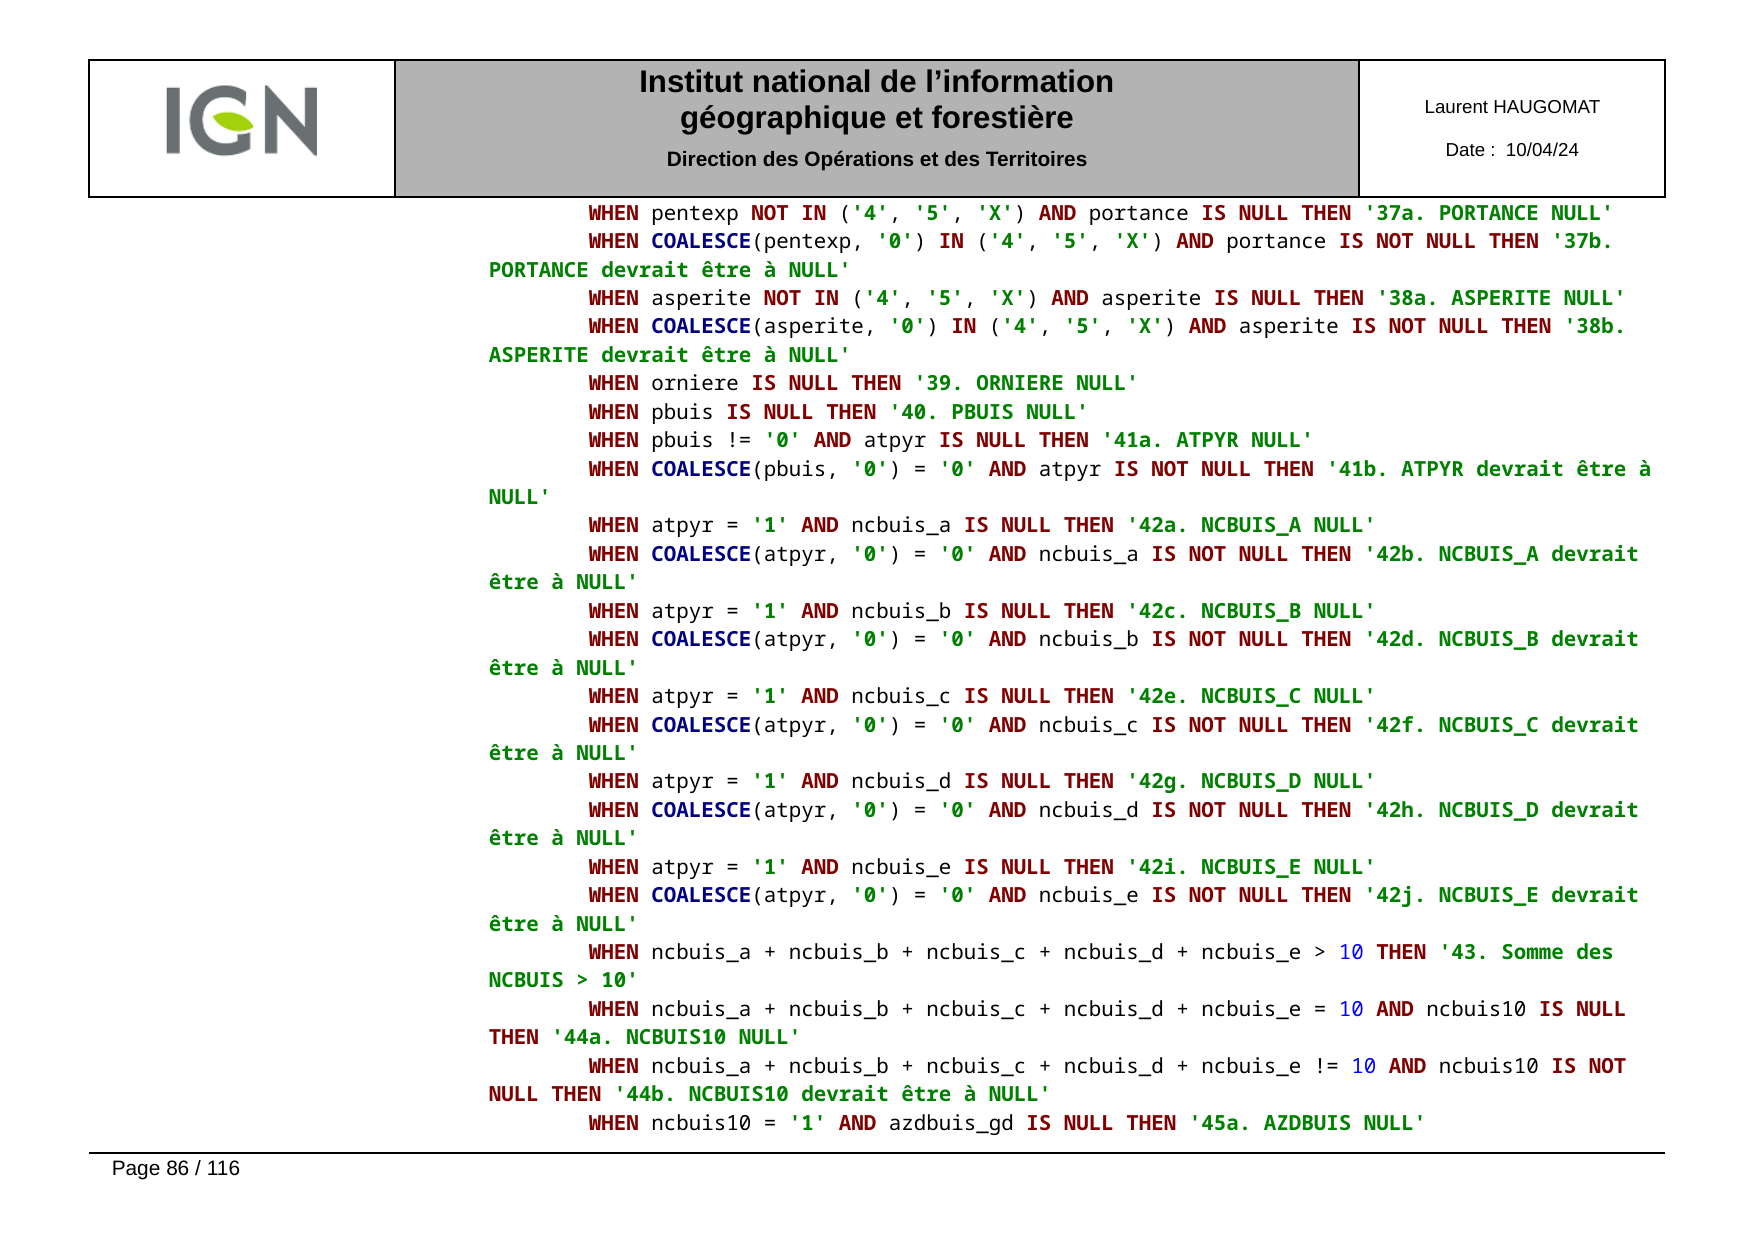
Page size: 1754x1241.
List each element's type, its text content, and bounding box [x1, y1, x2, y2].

table_cell WHEN pentexp NOT IN ('4', '5', 'X') AND portance IS NULL THEN '37a. PORTANCE NULL' WHEN COALESCE(pentexp, '0') IN ('4', '5', 'X') AND portance IS NOT NULL THEN '37b. PORTANCE devrait être à NULL' WHEN asperite NOT IN ('4', '5', 'X') AND asperite IS NULL THEN '38a. ASPERITE NULL' WHEN COALESCE(asperite, '0') IN ('4', '5', 'X') AND asperite IS NOT NULL THEN '38b. ASPERITE devrait être à NULL' WHEN orniere IS NULL THEN '39. ORNIERE NULL' WHEN pbuis IS NULL THEN '40. PBUIS NULL' WHEN pbuis != '0' AND atpyr IS NULL THEN '41a. ATPYR NULL' WHEN COALESCE(pbuis, '0') = '0' AND atpyr IS NOT NULL THEN '41b. ATPYR devrait être à NULL' WHEN atpyr = '1' AND ncbuis_a IS NULL THEN '42a. NCBUIS_A NULL' WHEN COALESCE(atpyr, '0') = '0' AND ncbuis_a IS NOT NULL THEN '42b. NCBUIS_A devrait être à NULL' WHEN atpyr = '1' AND ncbuis_b IS NULL THEN '42c. NCBUIS_B NULL' WHEN COALESCE(atpyr, '0') = '0' AND ncbuis_b IS NOT NULL THEN '42d. NCBUIS_B devrait être à NULL' WHEN atpyr = '1' AND ncbuis_c IS NULL THEN '42e. NCBUIS_C NULL' WHEN COALESCE(atpyr, '0') = '0' AND ncbuis_c IS NOT NULL THEN '42f. NCBUIS_C devrait être à NULL' WHEN atpyr = '1' AND ncbuis_d IS NULL THEN '42g. NCBUIS_D NULL' WHEN COALESCE(atpyr, '0') = '0' AND ncbuis_d IS NOT NULL THEN '42h. NCBUIS_D devrait être à NULL' WHEN atpyr = '1' AND ncbuis_e IS NULL THEN '42i. NCBUIS_E NULL' WHEN COALESCE(atpyr, '0') = '0' AND ncbuis_e IS NOT NULL THEN '42j. NCBUIS_E devrait être à NULL' WHEN ncbuis_a + ncbuis_b + ncbuis_c + ncbuis_d + ncbuis_e > 10 THEN '43. Somme des NCBUIS > 10' WHEN ncbuis_a + ncbuis_b + ncbuis_c + ncbuis_d + ncbuis_e = 10 AND ncbuis10 IS NULL THEN '44a. NCBUIS10 NULL' WHEN ncbuis_a + ncbuis_b + ncbuis_c + ncbuis_d + ncbuis_e != 10 AND ncbuis10 IS NOT NULL THEN '44b. NCBUIS10 devrait être à NULL' WHEN ncbuis10 = '1' AND azdbuis_gd IS NULL THEN '45a. AZDBUIS NULL' [483, 198, 1665, 1142]
table_cell [89, 198, 483, 1142]
picture [141, 62, 343, 180]
